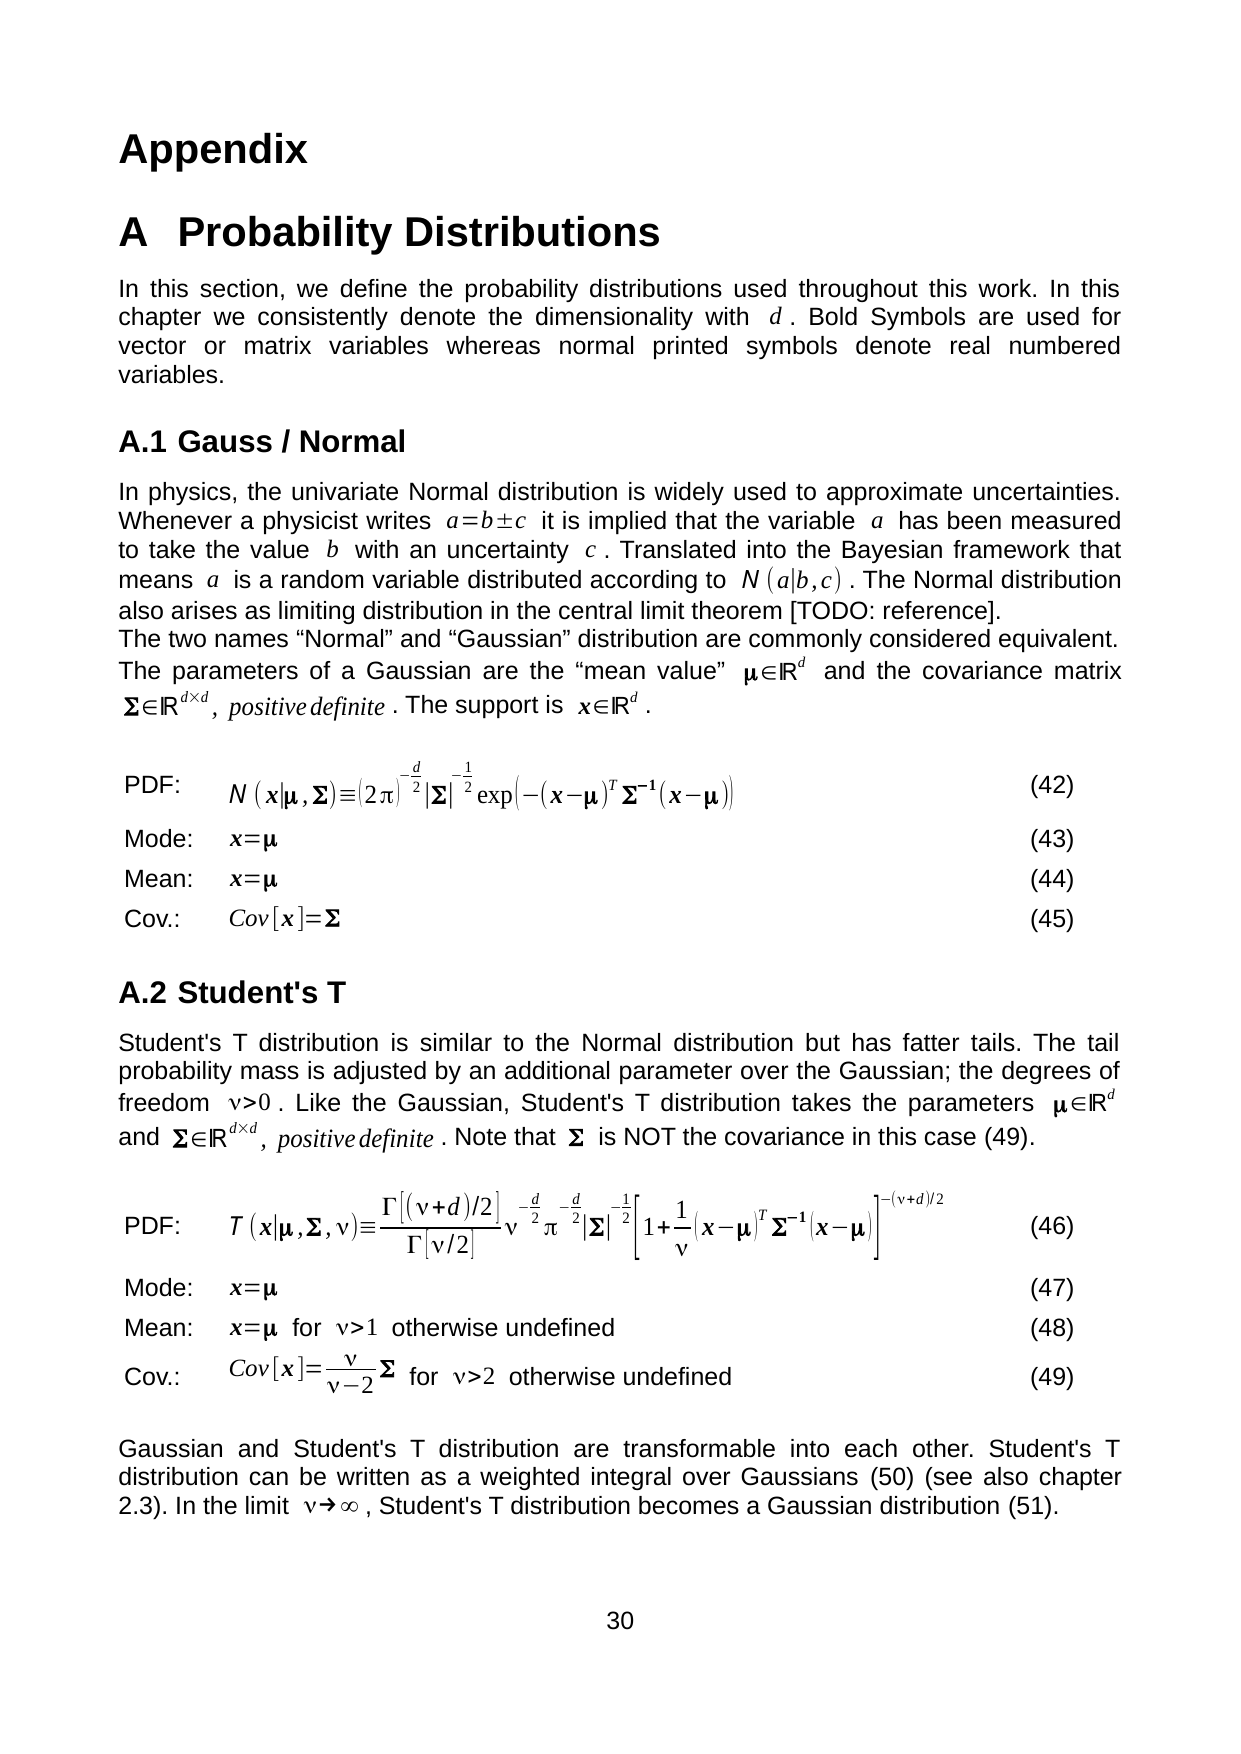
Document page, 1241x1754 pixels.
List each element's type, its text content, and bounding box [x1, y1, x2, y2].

text Student's T distribution is similar to the Normal distribution but has fatter tails. The tail probability mass is adjusted by an additional parameter over the Gaussian; the degrees of freedom . Like the Gaussian, Student's T distribution takes the parameters and . Note that is NOT the covariance in this case (49). [118, 1028, 1122, 1155]
table_header [217, 752, 1024, 818]
table_cell Mode: [118, 1267, 217, 1307]
table_cell (43) [1024, 818, 1123, 858]
table_header (42) [1024, 752, 1123, 818]
table_cell Mode: [118, 818, 217, 858]
table_cell (49) [1024, 1348, 1123, 1405]
table_cell for otherwise undefined [217, 1308, 1024, 1348]
text In this section, we define the probability distributions used throughout this work. In this chapter we consistently denote the dimensionality with . Bold Symbols are used for vector or matrix variables whereas normal printed symbols denote real numbered variables. [118, 273, 1122, 388]
table_cell [217, 818, 1024, 858]
table_cell (44) [1024, 859, 1123, 899]
table_cell for otherwise undefined [217, 1348, 1024, 1405]
title Gauss / Normal [118, 423, 1122, 459]
table_cell Cov.: [118, 899, 217, 939]
title Probability Distributions [118, 208, 1122, 256]
table_header (46) [1024, 1184, 1123, 1267]
table_header PDF: [118, 1184, 217, 1267]
table_cell (48) [1024, 1308, 1123, 1348]
text The two names “Normal” and “Gaussian” distribution are commonly considered equivalent. [118, 624, 1122, 653]
title Student's T [118, 974, 1122, 1009]
table_header PDF: [118, 752, 217, 818]
table_cell (47) [1024, 1267, 1123, 1307]
text Gaussian and Student's T distribution are transformable into each other. Student's T distribution can be written as a weighted integral over Gaussians (50) (see also chapter 2.3). In the limit , Student's T distribution becomes a Gaussian distribution (51). [118, 1434, 1122, 1520]
table_cell Mean: [118, 1308, 217, 1348]
table_cell Mean: [118, 859, 217, 899]
table_cell [217, 1267, 1024, 1307]
table_cell [217, 899, 1024, 939]
table_header [217, 1184, 1024, 1267]
table_cell (45) [1024, 899, 1123, 939]
text The parameters of a Gaussian are the “mean value” and the covariance matrix . The support is . [118, 653, 1122, 723]
text In physics, the univariate Normal distribution is widely used to approximate uncertainties. Whenever a physicist writes it is implied that the variable has been measured to take the value with an uncertainty . Translated into the Bayesian framework that means is a random variable distributed according to . The Normal distribution also arises as limiting distribution in the central limit theorem [TODO: reference]. [118, 477, 1122, 624]
table_cell [217, 859, 1024, 899]
table_cell Cov.: [118, 1348, 217, 1405]
